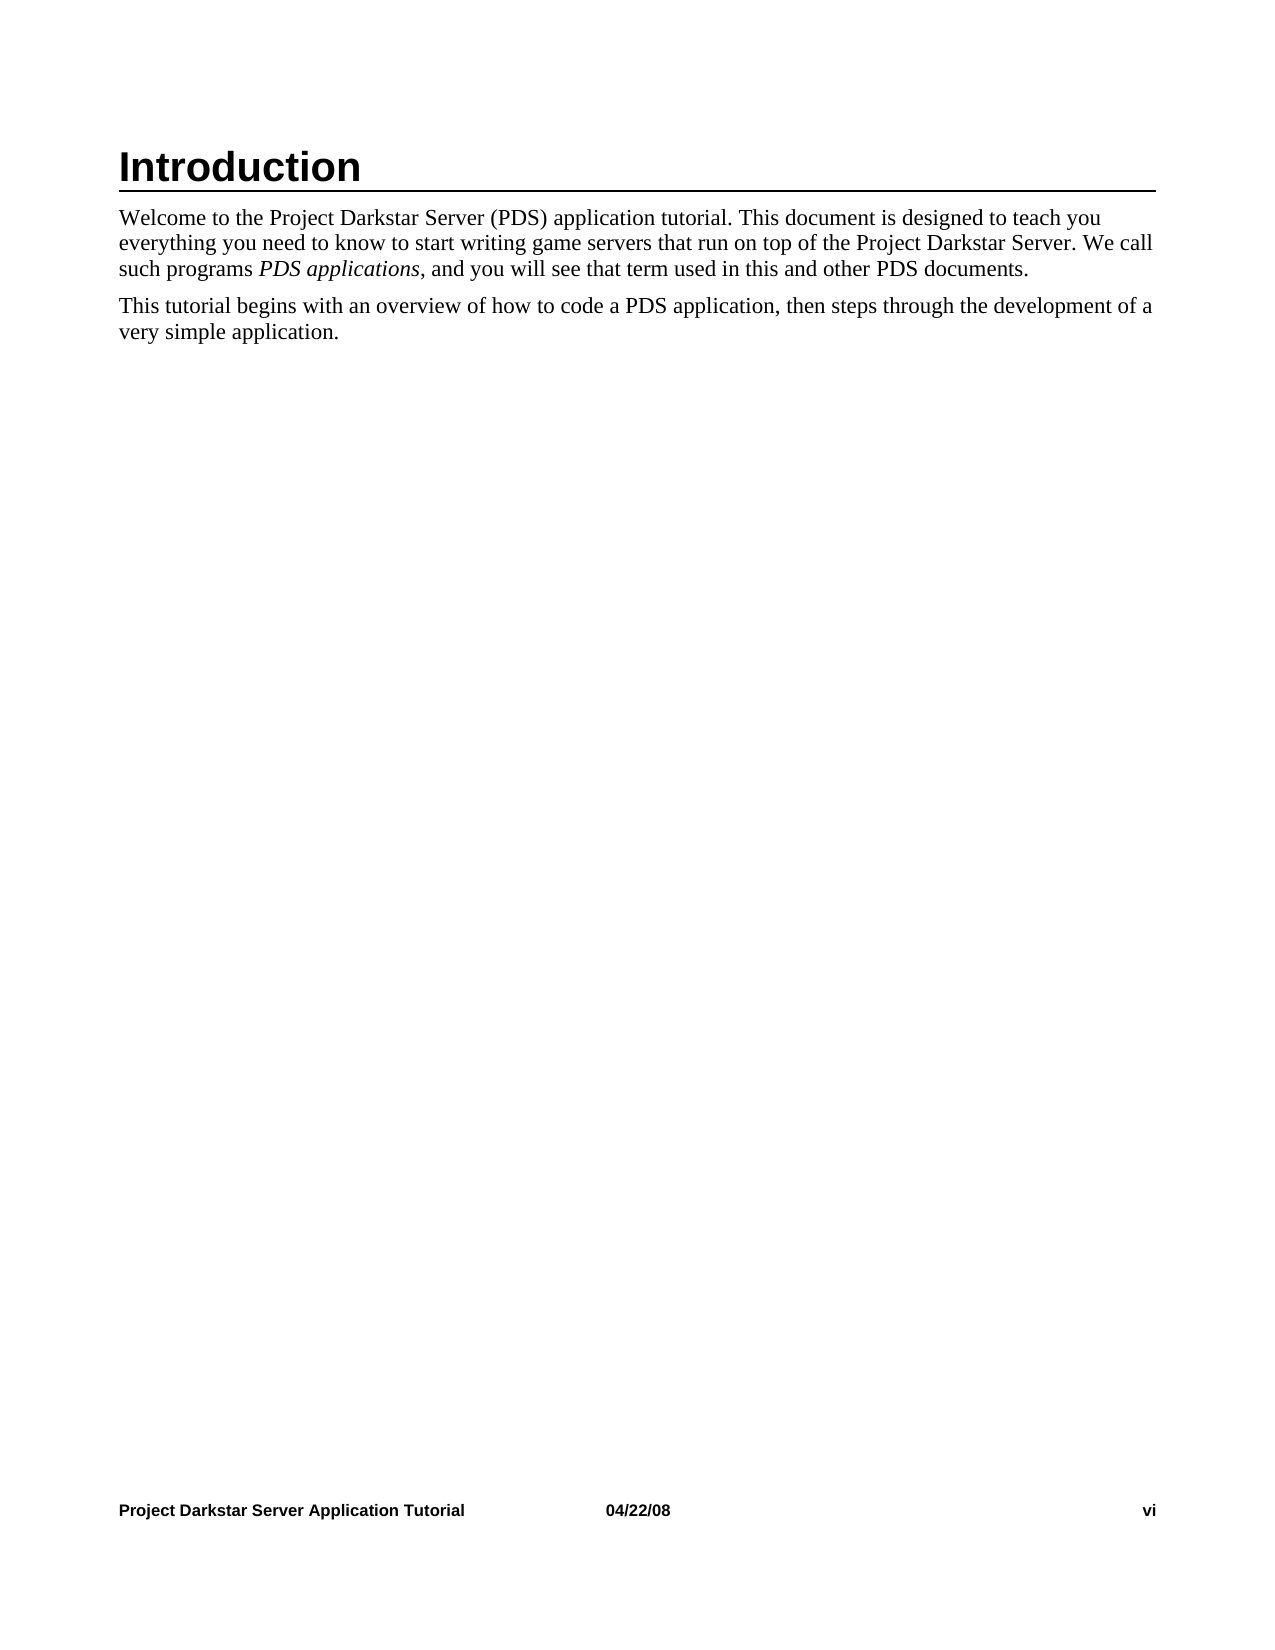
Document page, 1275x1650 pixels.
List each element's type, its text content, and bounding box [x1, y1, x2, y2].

subtitle Introduction [118, 143, 1156, 192]
text This tutorial begins with an overview of how to code a PDS application, then steps through the development of a very simple application. [118, 293, 1156, 344]
text Welcome to the Project Darkstar Server (PDS) application tutorial. This document is designed to teach you everything you need to know to start writing game servers that run on top of the Project Darkstar Server. We call such programs PDS applications, and you will see that term used in this and other PDS documents. [118, 205, 1156, 281]
